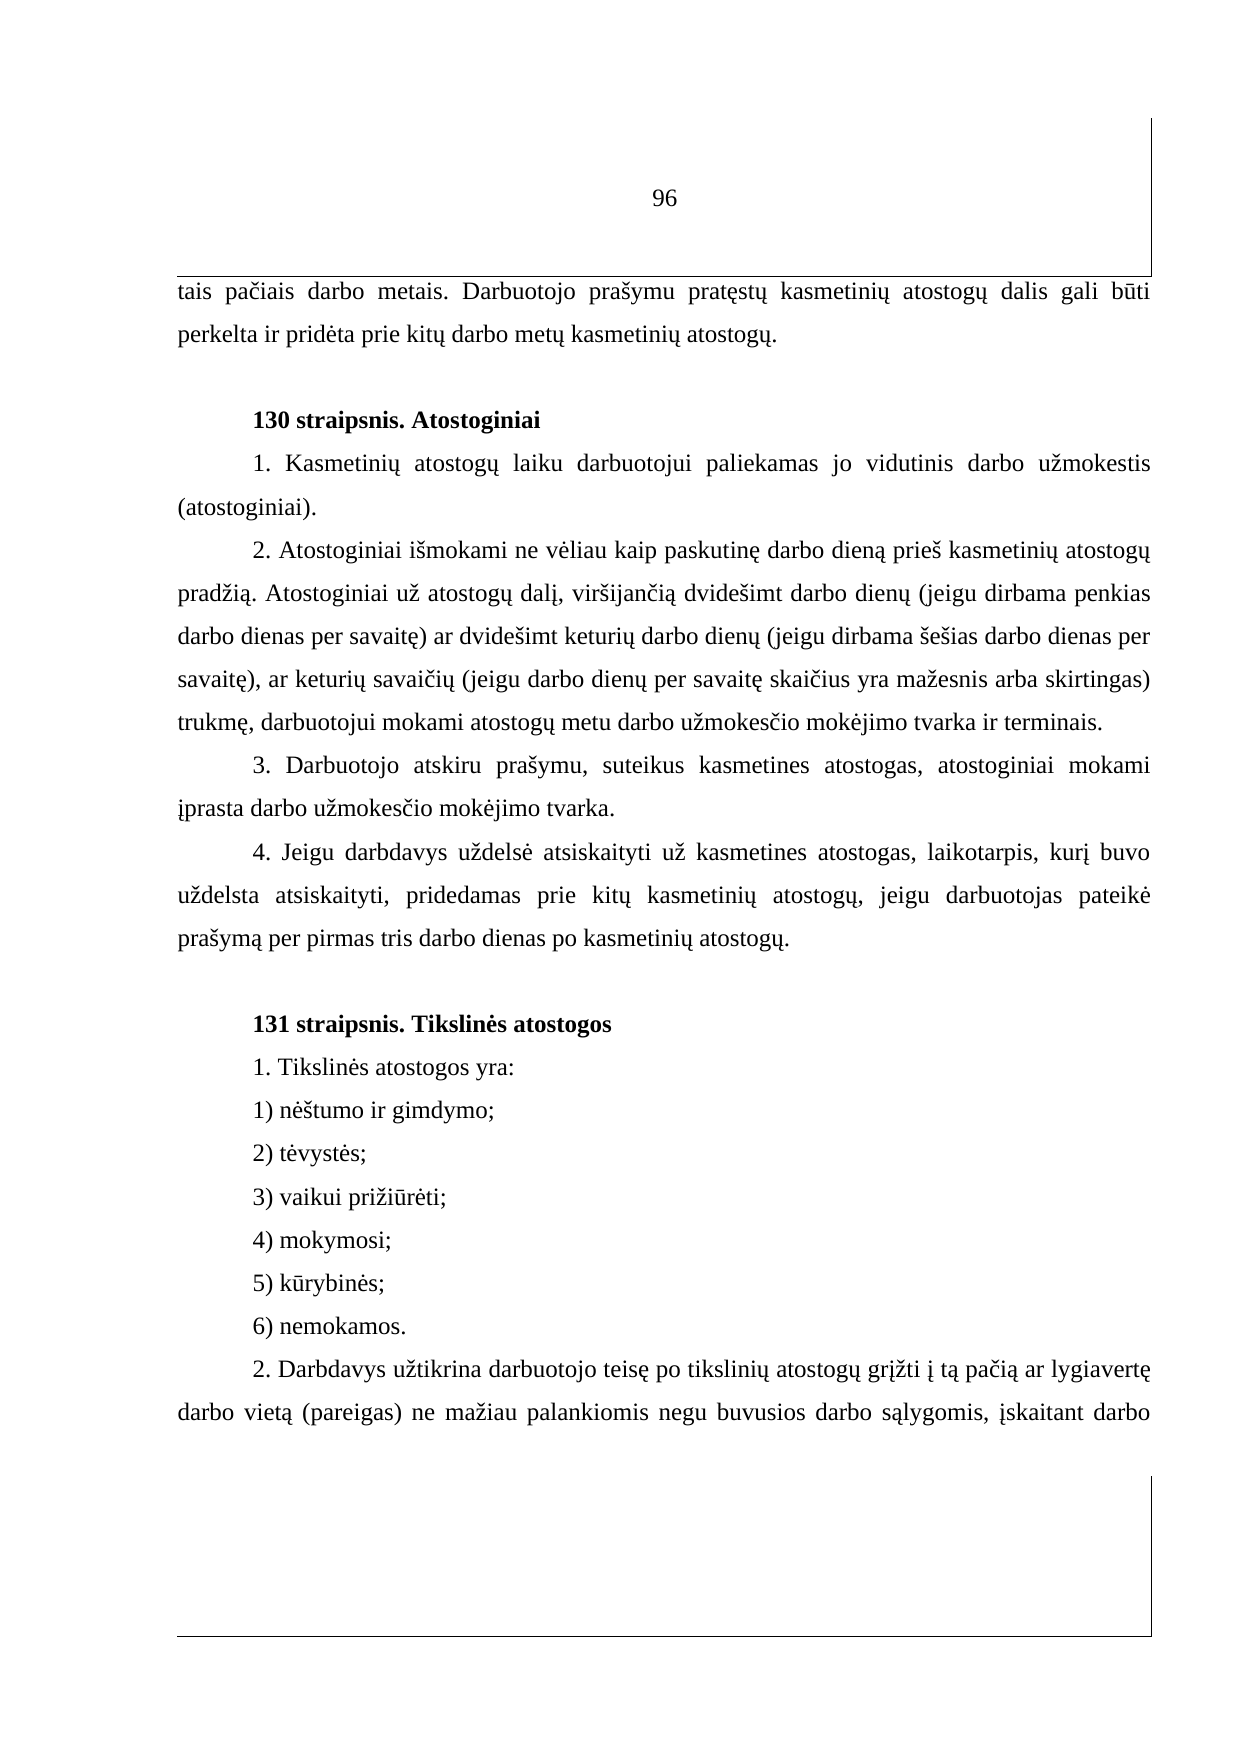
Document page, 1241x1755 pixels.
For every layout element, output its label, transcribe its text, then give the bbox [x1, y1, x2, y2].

text 1. Tikslinės atostogos yra: [177, 1052, 1152, 1081]
subtitle 130 straipsnis. Atostoginiai [177, 405, 1152, 434]
text 2) tėvystės; [177, 1138, 1152, 1167]
subtitle 131 straipsnis. Tikslinės atostogos [177, 1009, 1152, 1038]
text 1) nėštumo ir gimdymo; [177, 1095, 1152, 1124]
text 4. Jeigu darbdavys uždelsė atsiskaityti už kasmetines atostogas, laikotarpis, kurį buvo uždelsta atsiskaityti, pridedamas prie kitų kasmetinių atostogų, jeigu darbuotojas pateikė prašymą per pirmas tris darbo dienas po kasmetinių atostogų. [177, 837, 1152, 952]
text 4) mokymosi; [177, 1225, 1152, 1253]
text 1. Kasmetinių atostogų laiku darbuotojui paliekamas jo vidutinis darbo užmokestis (atostoginiai). [177, 448, 1152, 520]
text 5) kūrybinės; [177, 1268, 1152, 1297]
text 6) nemokamos. [177, 1311, 1152, 1340]
text 2. Darbdavys užtikrina darbuotojo teisę po tikslinių atostogų grįžti į tą pačią ar lygiavertę darbo vietą (pareigas) ne mažiau palankiomis negu buvusios darbo sąlygomis, įskaitant darbo [177, 1354, 1152, 1426]
text 3. Darbuotojo atskiru prašymu, suteikus kasmetines atostogas, atostoginiai mokami įprasta darbo užmokesčio mokėjimo tvarka. [177, 750, 1152, 822]
text 3) vaikui prižiūrėti; [177, 1182, 1152, 1210]
text 2. Atostoginiai išmokami ne vėliau kaip paskutinę darbo dieną prieš kasmetinių atostogų pradžią. Atostoginiai už atostogų dalį, viršijančią dvidešimt darbo dienų (jeigu dirbama penkias darbo dienas per savaitę) ar dvidešimt keturių darbo dienų (jeigu dirbama šešias darbo dienas per savaitę), ar keturių savaičių (jeigu darbo dienų per savaitę skaičius yra mažesnis arba skirtingas) trukmę, darbuotojui mokami atostogų metu darbo užmokesčio mokėjimo tvarka ir terminais. [177, 535, 1152, 736]
text tais pačiais darbo metais. Darbuotojo prašymu pratęstų kasmetinių atostogų dalis gali būti perkelta ir pridėta prie kitų darbo metų kasmetinių atostogų. [177, 276, 1152, 348]
